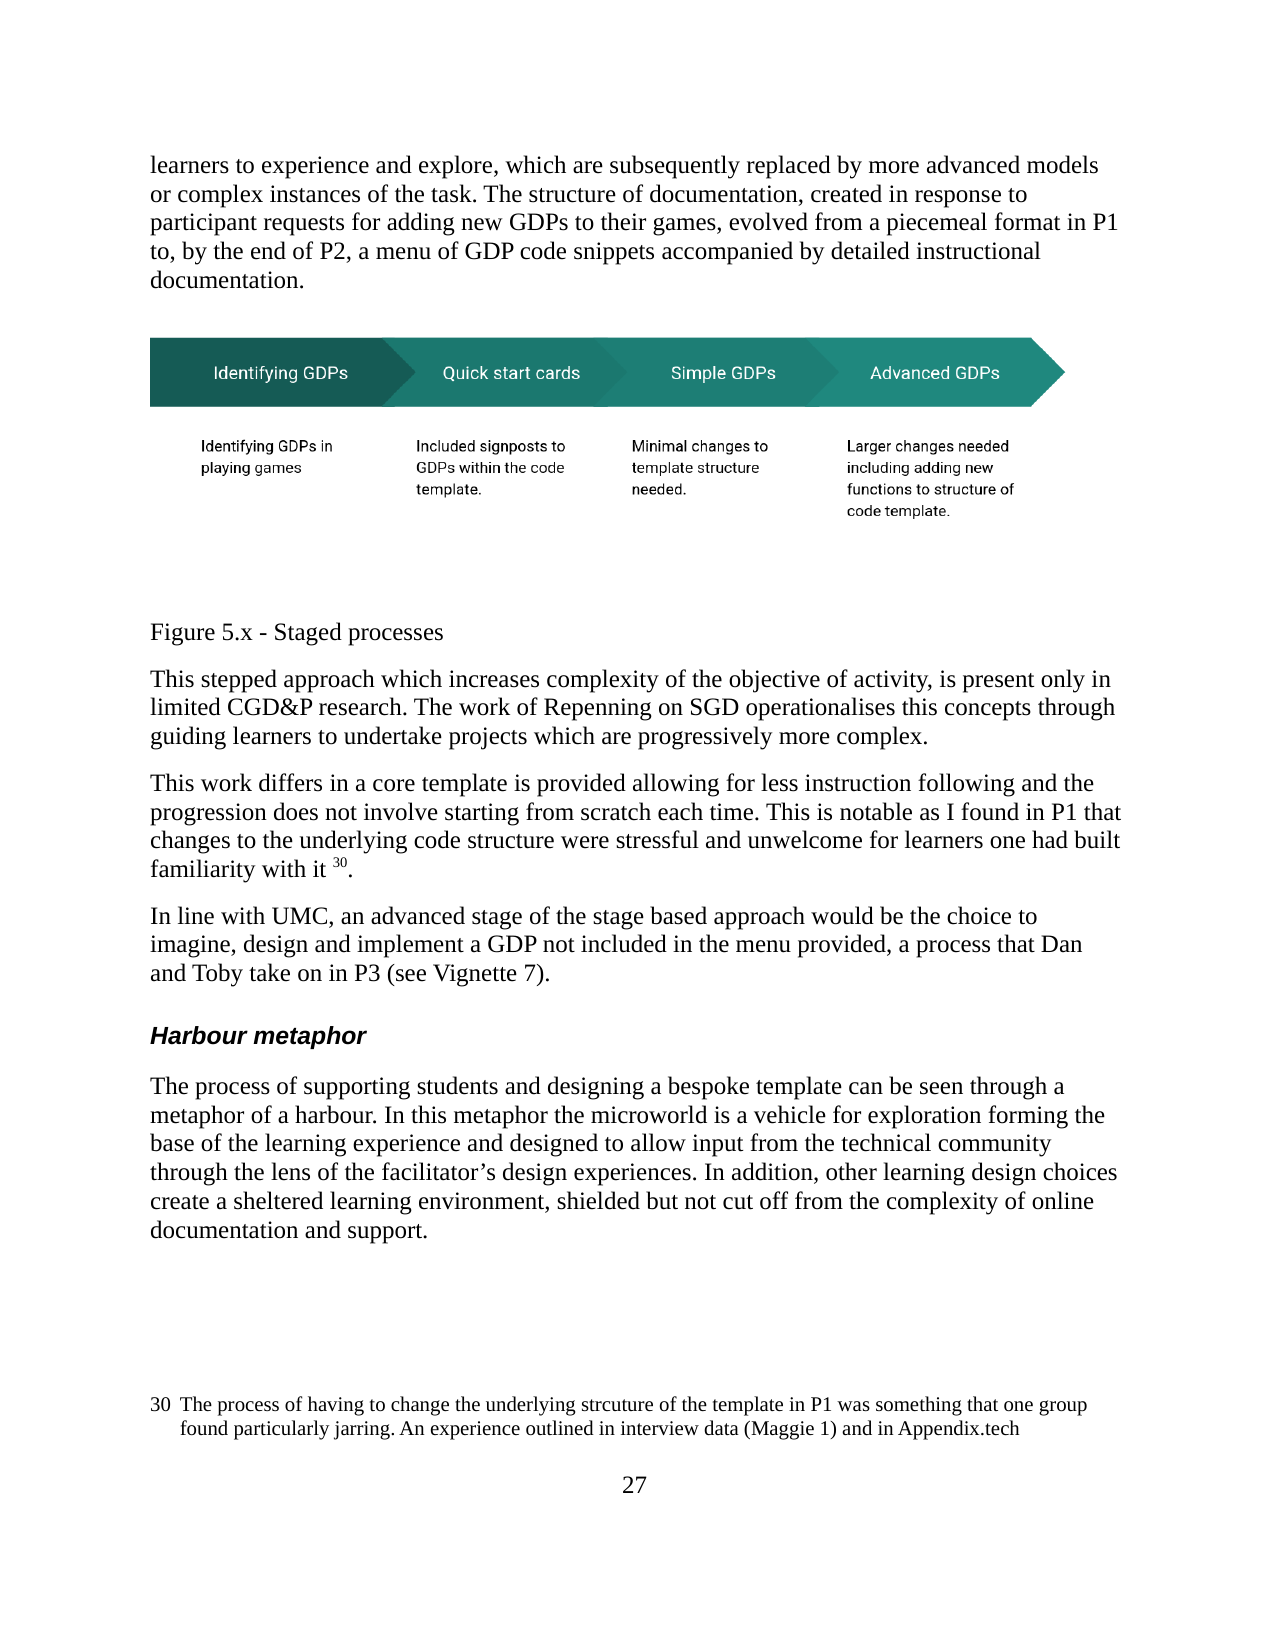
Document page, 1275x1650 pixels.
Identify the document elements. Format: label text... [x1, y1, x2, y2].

text This work differs in a core template is provided allowing for less instruction following and the progression does not involve starting from scratch each time. This is notable as I found in P1 that changes to the underlying code structure were stressful and unwelcome for learners one had built familiarity with it . [150, 768, 1125, 883]
text The process of supporting students and designing a bespoke template can be seen through a metaphor of a harbour. In this metaphor the microworld is a vehicle for exploration forming the base of the learning experience and designed to allow input from the technical community through the lens of the facilitator’s design experiences. In addition, other learning design choices create a sheltered learning environment, shielded but not cut off from the complexity of online documentation and support. [150, 1071, 1125, 1243]
text This stepped approach which increases complexity of the objective of activity, is present only in limited CGD&P research. The work of Repenning on SGD operationalises this concepts through guiding learners to undertake projects which are progressively more complex. [150, 664, 1125, 750]
subtitle Harbour metaphor [150, 1021, 1125, 1049]
text The process of having to change the underlying strcuture of the template in P1 was something that one group found particularly jarring. An experience outlined in interview data (Maggie 1) and in Appendix.tech [150, 1392, 1125, 1440]
picture [150, 311, 1077, 600]
text Figure 5.x - Staged processes [150, 617, 1125, 646]
text In line with UMC, an advanced stage of the stage based approach would be the choice to imagine, design and implement a GDP not included in the menu provided, a process that Dan and Toby take on in P3 (see Vignette 7). [150, 901, 1125, 987]
text learners to experience and explore, which are subsequently replaced by more advanced models or complex instances of the task. The structure of documentation, created in response to participant requests for adding new GDPs to their games, evolved from a piecemeal format in P1 to, by the end of P2, a menu of GDP code snippets accompanied by detailed instructional documentation. [150, 150, 1125, 294]
